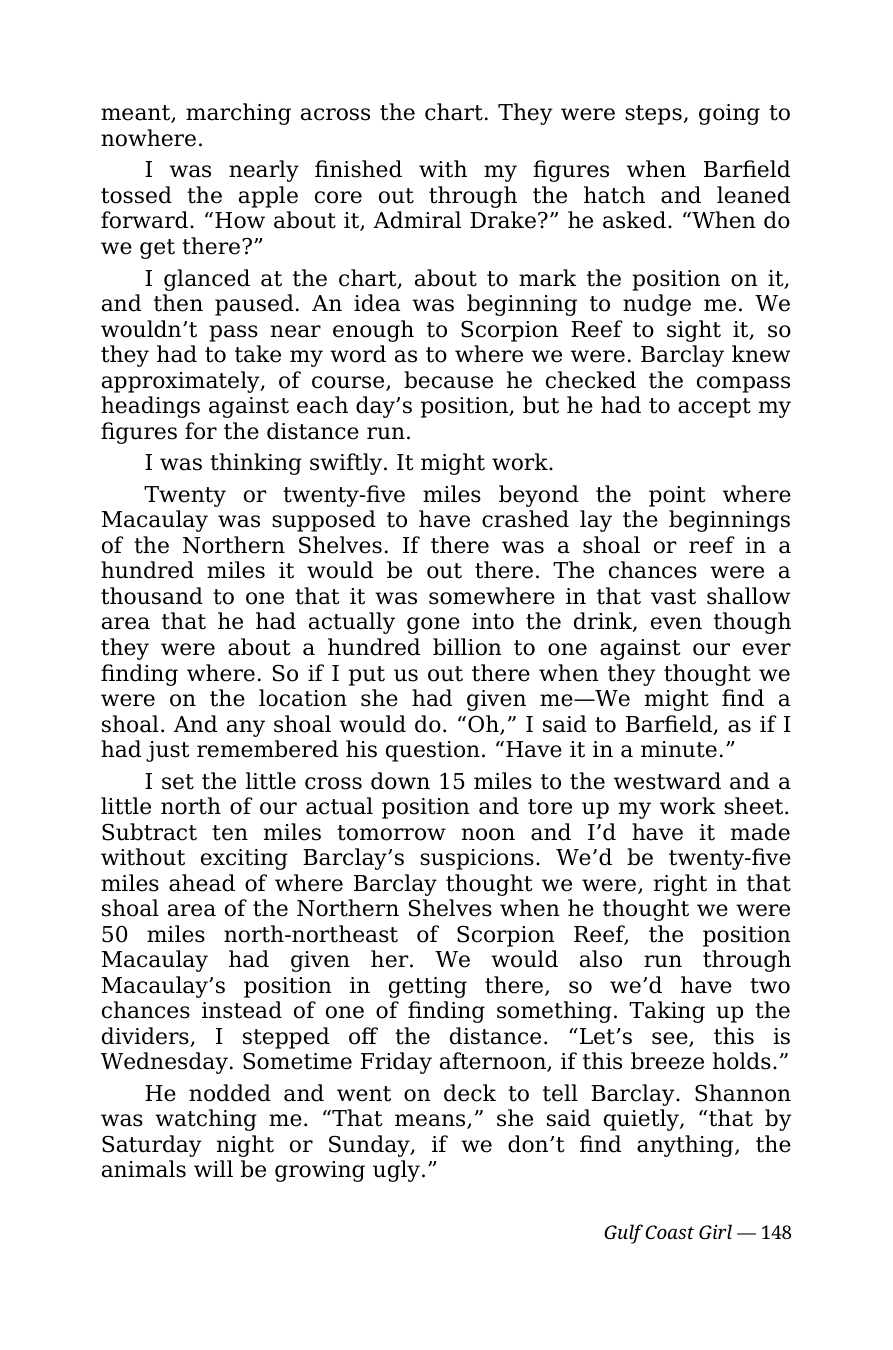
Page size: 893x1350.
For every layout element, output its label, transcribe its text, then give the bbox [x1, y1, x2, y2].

text I was thinking swiftly. It might work. [101, 450, 792, 476]
text Twenty or twenty-five miles beyond the point where Macaulay was supposed to have crashed lay the beginnings of the Northern Shelves. If there was a shoal or reef in a hundred miles it would be out there. The chances were a thousand to one that it was somewhere in that vast shallow area that he had actually gone into the drink, even though they were about a hundred billion to one against our ever finding where. So if I put us out there when they thought we were on the location she had given me—We might find a shoal. And any shoal would do. “Oh,” I said to Barfield, as if I had just remembered his question. “Have it in a minute.” [101, 482, 792, 763]
text I was nearly finished with my figures when Barfield tossed the apple core out through the hatch and leaned forward. “How about it, Admiral Drake?” he asked. “When do we get there?” [101, 158, 792, 260]
text I glanced at the chart, about to mark the position on it, and then paused. An idea was beginning to nudge me. We wouldn’t pass near enough to Scorpion Reef to sight it, so they had to take my word as to where we were. Barclay knew approximately, of course, because he checked the compass headings against each day’s position, but he had to accept my figures for the distance run. [101, 266, 792, 444]
text He nodded and went on deck to tell Barclay. Shannon was watching me. “That means,” she said quietly, “that by Saturday night or Sunday, if we don’t find anything, the animals will be growing ugly.” [101, 1081, 792, 1183]
text meant, marching across the chart. They were steps, going to nowhere. [101, 101, 792, 152]
text I set the little cross down 15 miles to the westward and a little north of our actual position and tore up my work sheet. Subtract ten miles tomorrow noon and I’d have it made without exciting Barclay’s suspicions. We’d be twenty-five miles ahead of where Barclay thought we were, right in that shoal area of the Northern Shelves when he thought we were 50 miles north-northeast of Scorpion Reef, the position Macaulay had given her. We would also run through Macaulay’s position in getting there, so we’d have two chances instead of one of finding something. Taking up the dividers, I stepped off the distance. “Let’s see, this is Wednesday. Sometime Friday afternoon, if this breeze holds.” [101, 769, 792, 1075]
